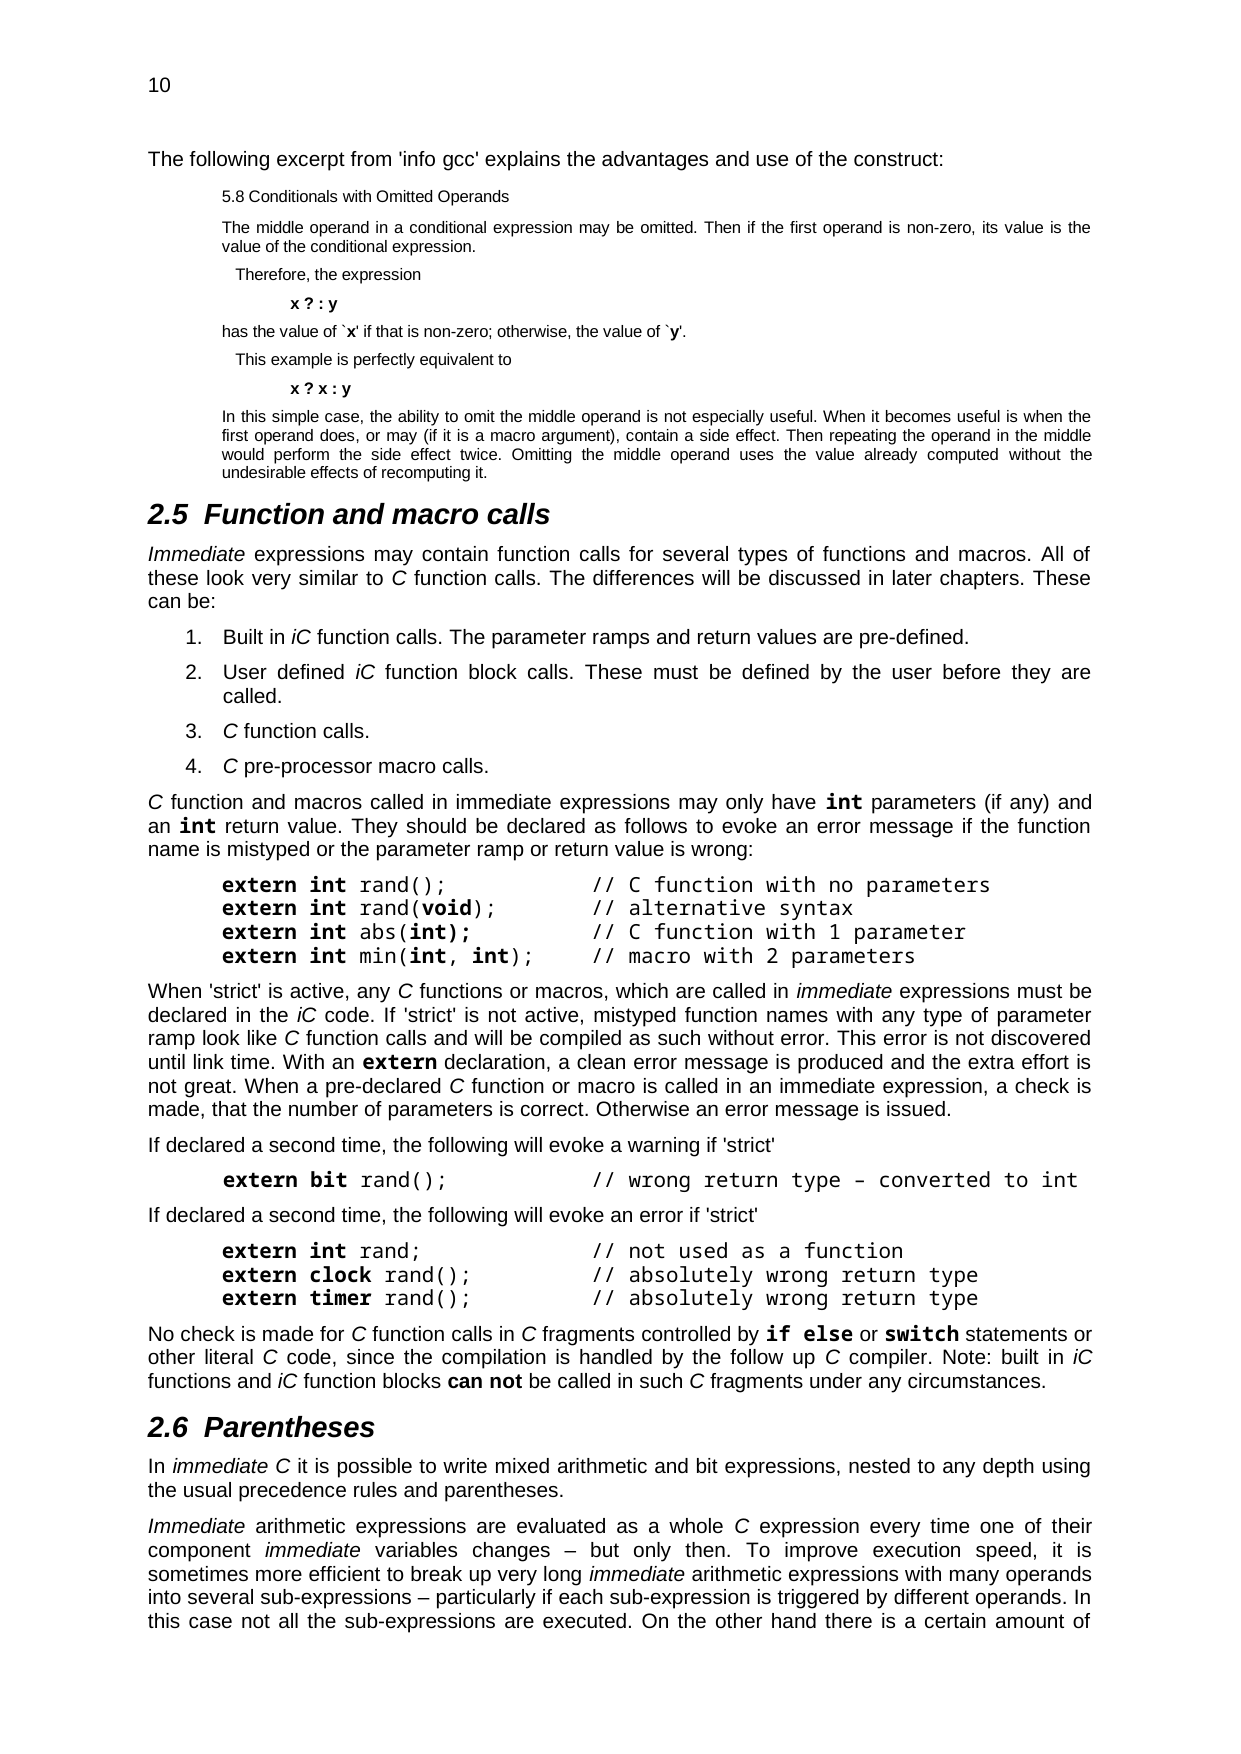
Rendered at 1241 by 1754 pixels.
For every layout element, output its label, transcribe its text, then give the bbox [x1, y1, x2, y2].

text extern int rand(); // C function with no parameters extern int rand(void); // alternative syntax extern int abs(int); // C function with 1 parameter extern int min(int, int); // macro with 2 parameters [222, 873, 1092, 968]
text extern bit rand(); // wrong return type – converted to int [222, 1169, 1092, 1192]
text If declared a second time, the following will evoke an error if 'strict' [148, 1204, 1092, 1228]
text In this simple case, the ability to omit the middle operand is not especially useful. When it becomes useful is when the first operand does, or may (if it is a macro argument), contain a side effect. Then repeating the operand in the middle would perform the side effect twice. Omitting the middle operand uses the value already computed without the undesirable effects of recomputing it. [222, 407, 1092, 483]
text When 'strict' is active, any C functions or macros, which are called in immediate expressions must be declared in the iC code. If 'strict' is not active, mistyped function names with any type of parameter ramp look like C function calls and will be compiled as such without error. This error is not discovered until link time. With an extern declaration, a clean error message is produced and the extra effort is not great. When a pre-declared C function or macro is called in an immediate expression, a check is made, that the number of parameters is correct. Otherwise an error message is issued. [148, 979, 1092, 1121]
text x ? x : y [268, 379, 1092, 398]
text This example is perfectly equivalent to [222, 351, 1092, 369]
subtitle Function and macro calls [148, 498, 1092, 531]
text If declared a second time, the following will evoke a warning if 'strict' [148, 1133, 1092, 1157]
list C function calls. [185, 720, 1092, 743]
text C function and macros called in immediate expressions may only have int parameters (if any) and an int return value. They should be declared as follows to evoke an error message if the function name is mistyped or the parameter ramp or return value is wrong: [148, 791, 1092, 861]
text The following excerpt from 'info gcc' explains the advantages and use of the construct: [148, 148, 1092, 171]
list C pre-processor macro calls. [185, 755, 1092, 779]
text In immediate C it is possible to write mixed arithmetic and bit expressions, nested to any depth using the usual precedence rules and parentheses. [148, 1455, 1092, 1502]
text Immediate arithmetic expressions are evaluated as a whole C expression every time one of their component immediate variables changes – but only then. To improve execution speed, it is sometimes more efficient to break up very long immediate arithmetic expressions with many operands into several sub-expressions – particularly if each sub-expression is triggered by different operands. In this case not all the sub-expressions are executed. On the other hand there is a certain amount of [148, 1515, 1092, 1633]
subtitle Parentheses [148, 1411, 1092, 1443]
text 5.8 Conditionals with Omitted Operands [222, 183, 1092, 207]
text has the value of `x' if that is non-zero; otherwise, the value of `y'. [222, 322, 1092, 341]
list Built in iC function calls. The parameter ramps and return values are pre-defined. [185, 625, 1092, 649]
text Therefore, the expression [222, 266, 1092, 284]
list User defined iC function block calls. These must be defined by the user before they are called. [185, 661, 1092, 708]
text x ? : y [268, 294, 1092, 313]
text The middle operand in a conditional expression may be omitted. Then if the first operand is non-zero, its value is the value of the conditional expression. [222, 218, 1092, 256]
text extern int rand; // not used as a function extern clock rand(); // absolutely wrong return type extern timer rand(); // absolutely wrong return type [222, 1239, 1092, 1310]
text No check is made for C function calls in C fragments controlled by if else or switch statements or other literal C code, since the compilation is handled by the follow up C compiler. Note: built in iC functions and iC function blocks can not be called in such C fragments under any circumstances. [148, 1322, 1092, 1393]
text Immediate expressions may contain function calls for several types of functions and macros. All of these look very similar to C function calls. The differences will be discussed in later chapters. These can be: [148, 542, 1092, 613]
